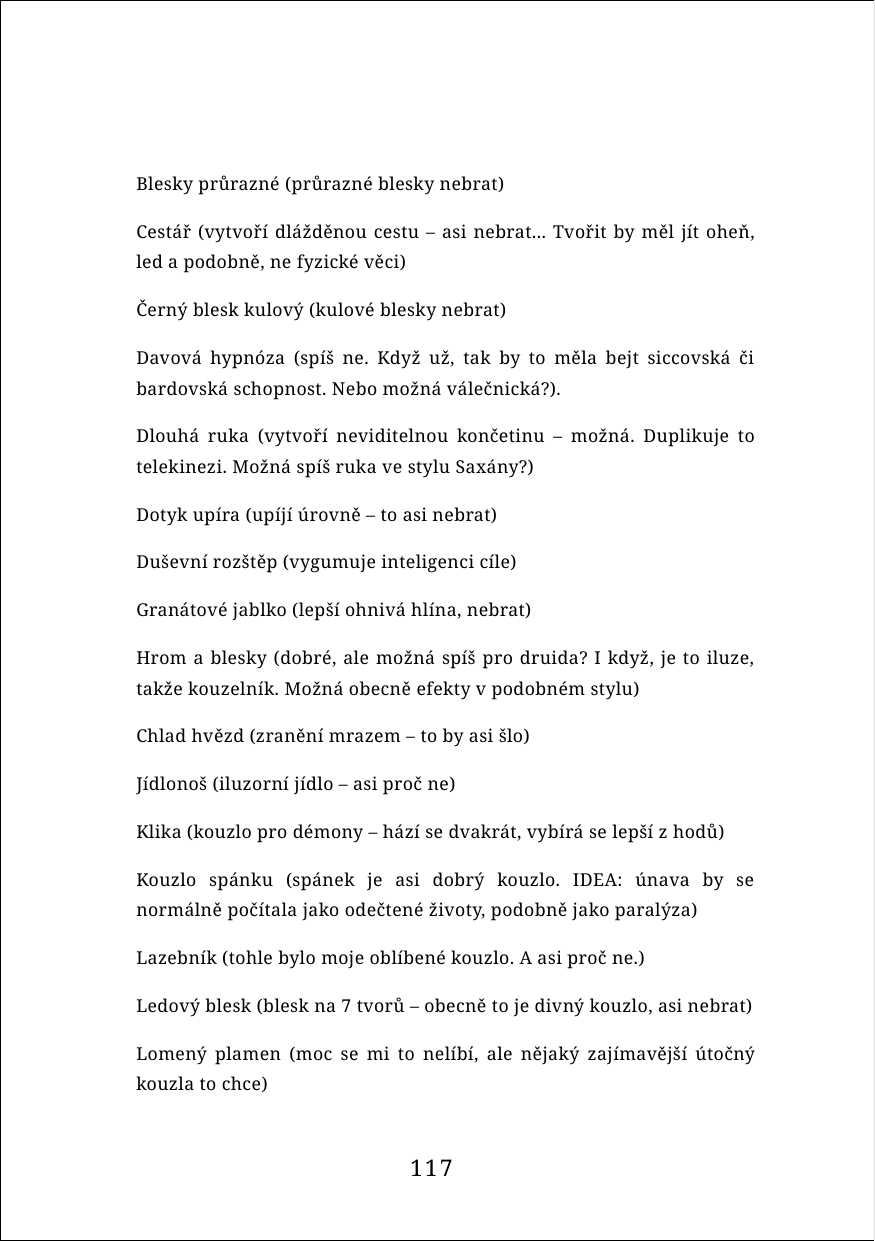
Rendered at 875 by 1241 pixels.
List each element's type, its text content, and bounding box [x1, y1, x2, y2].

text Klika (kouzlo pro démony – hází se dvakrát, vybírá se lepší z hodů) [136, 820, 756, 844]
text Hrom a blesky (dobré, ale možná spíš pro druida? I když, je to iluze, takže kouzelník. Možná obecně efekty v podobném stylu) [136, 646, 756, 700]
text Jídlonoš (iluzorní jídlo – asi proč ne) [136, 772, 756, 796]
text Černý blesk kulový (kulové blesky nebrat) [136, 298, 756, 322]
text Granátové jablko (lepší ohnivá hlína, nebrat) [136, 598, 756, 622]
text Ledový blesk (blesk na 7 tvorů – obecně to je divný kouzlo, asi nebrat) [136, 994, 756, 1018]
text Duševní rozštěp (vygumuje inteligenci cíle) [136, 550, 756, 574]
text Davová hypnóza (spíš ne. Když už, tak by to měla bejt siccovská či bardovská schopnost. Nebo možná válečnická?). [136, 346, 756, 400]
text Chlad hvězd (zranění mrazem – to by asi šlo) [136, 724, 756, 748]
text Cestář (vytvoří dlážděnou cestu – asi nebrat... Tvořit by měl jít oheň, led a podobně, ne fyzické věci) [136, 220, 756, 274]
text Lazebník (tohle bylo moje oblíbené kouzlo. A asi proč ne.) [136, 946, 756, 970]
text Dlouhá ruka (vytvoří neviditelnou končetinu – možná. Duplikuje to telekinezi. Možná spíš ruka ve stylu Saxány?) [136, 424, 756, 478]
text Lomený plamen (moc se mi to nelíbí, ale nějaký zajímavější útočný kouzla to chce) [136, 1042, 756, 1096]
text Kouzlo spánku (spánek je asi dobrý kouzlo. IDEA: únava by se normálně počítala jako odečtené životy, podobně jako paralýza) [136, 868, 756, 922]
text Blesky průrazné (průrazné blesky nebrat) [136, 172, 756, 196]
text Dotyk upíra (upíjí úrovně – to asi nebrat) [136, 502, 756, 526]
